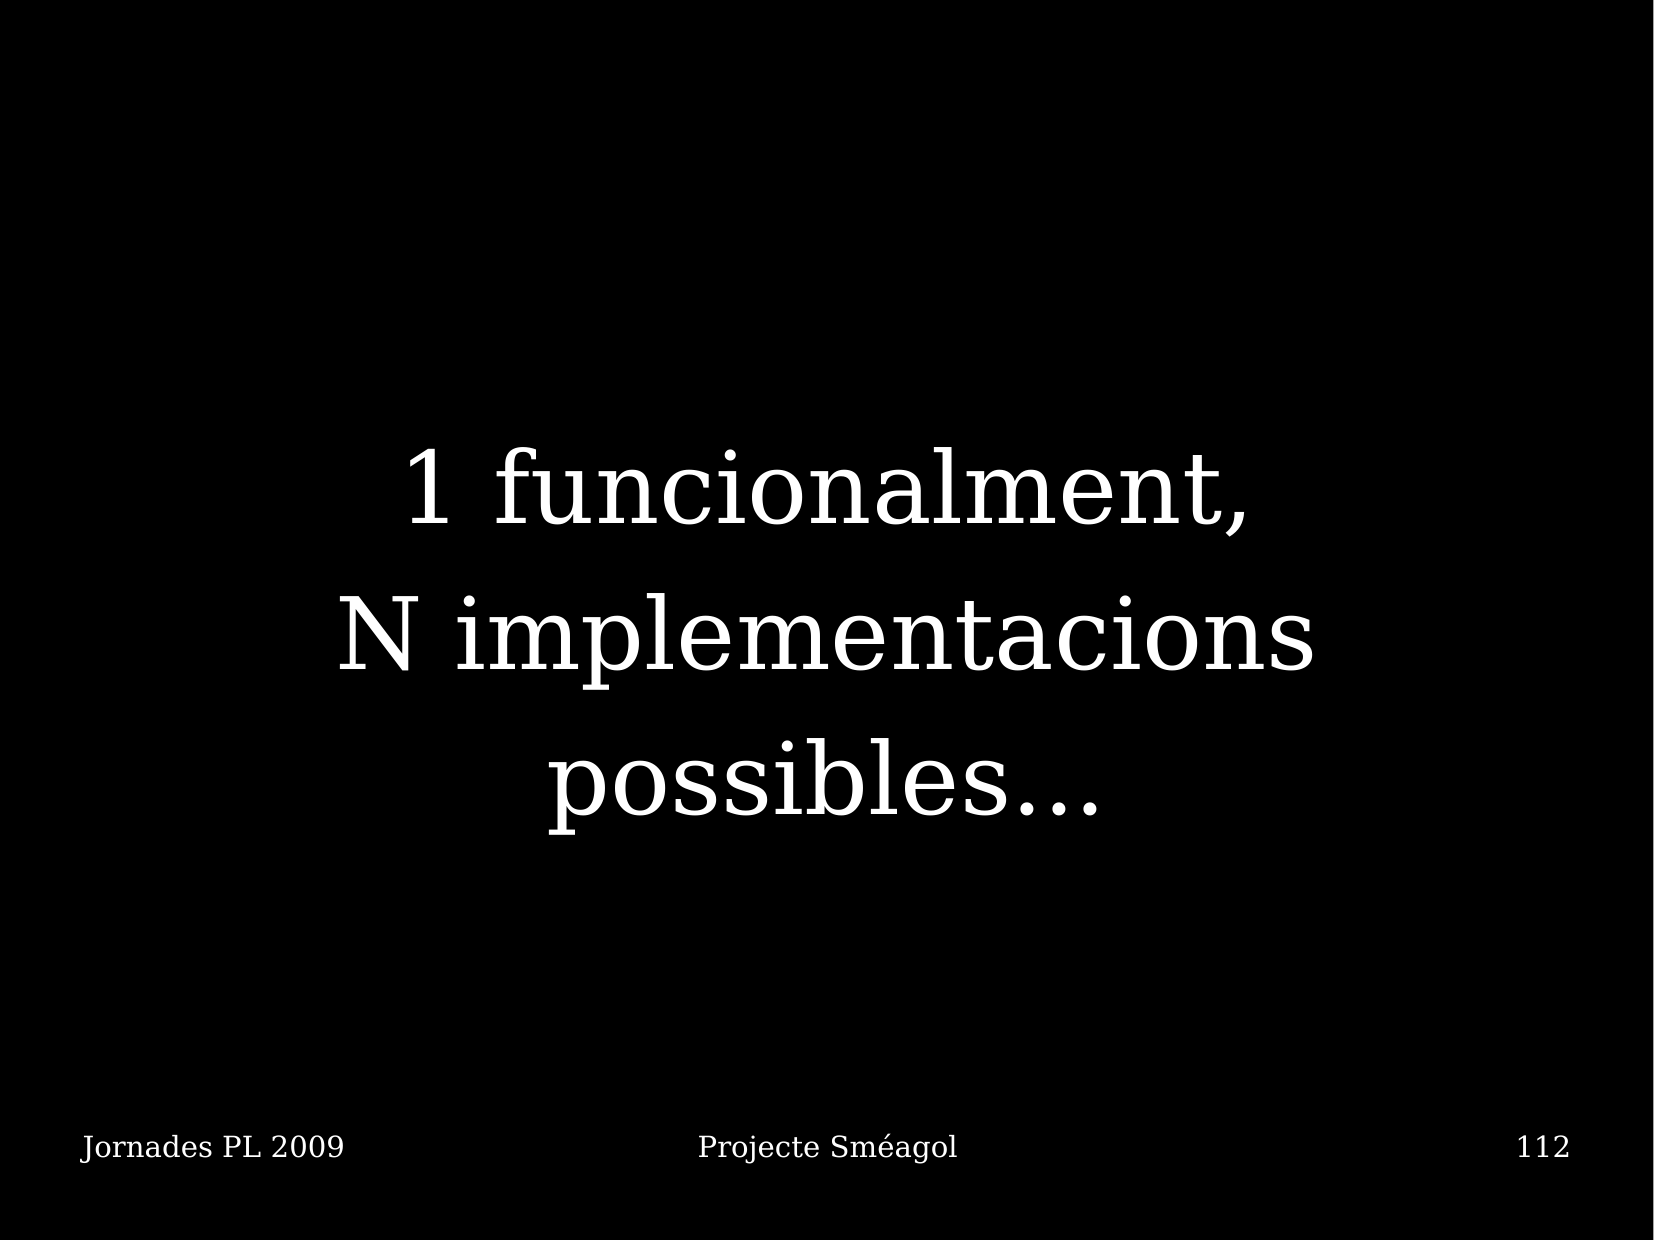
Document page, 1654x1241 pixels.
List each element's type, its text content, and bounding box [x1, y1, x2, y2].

title 1 funcionalment, N implementacions possibles... [82, 116, 1571, 1124]
